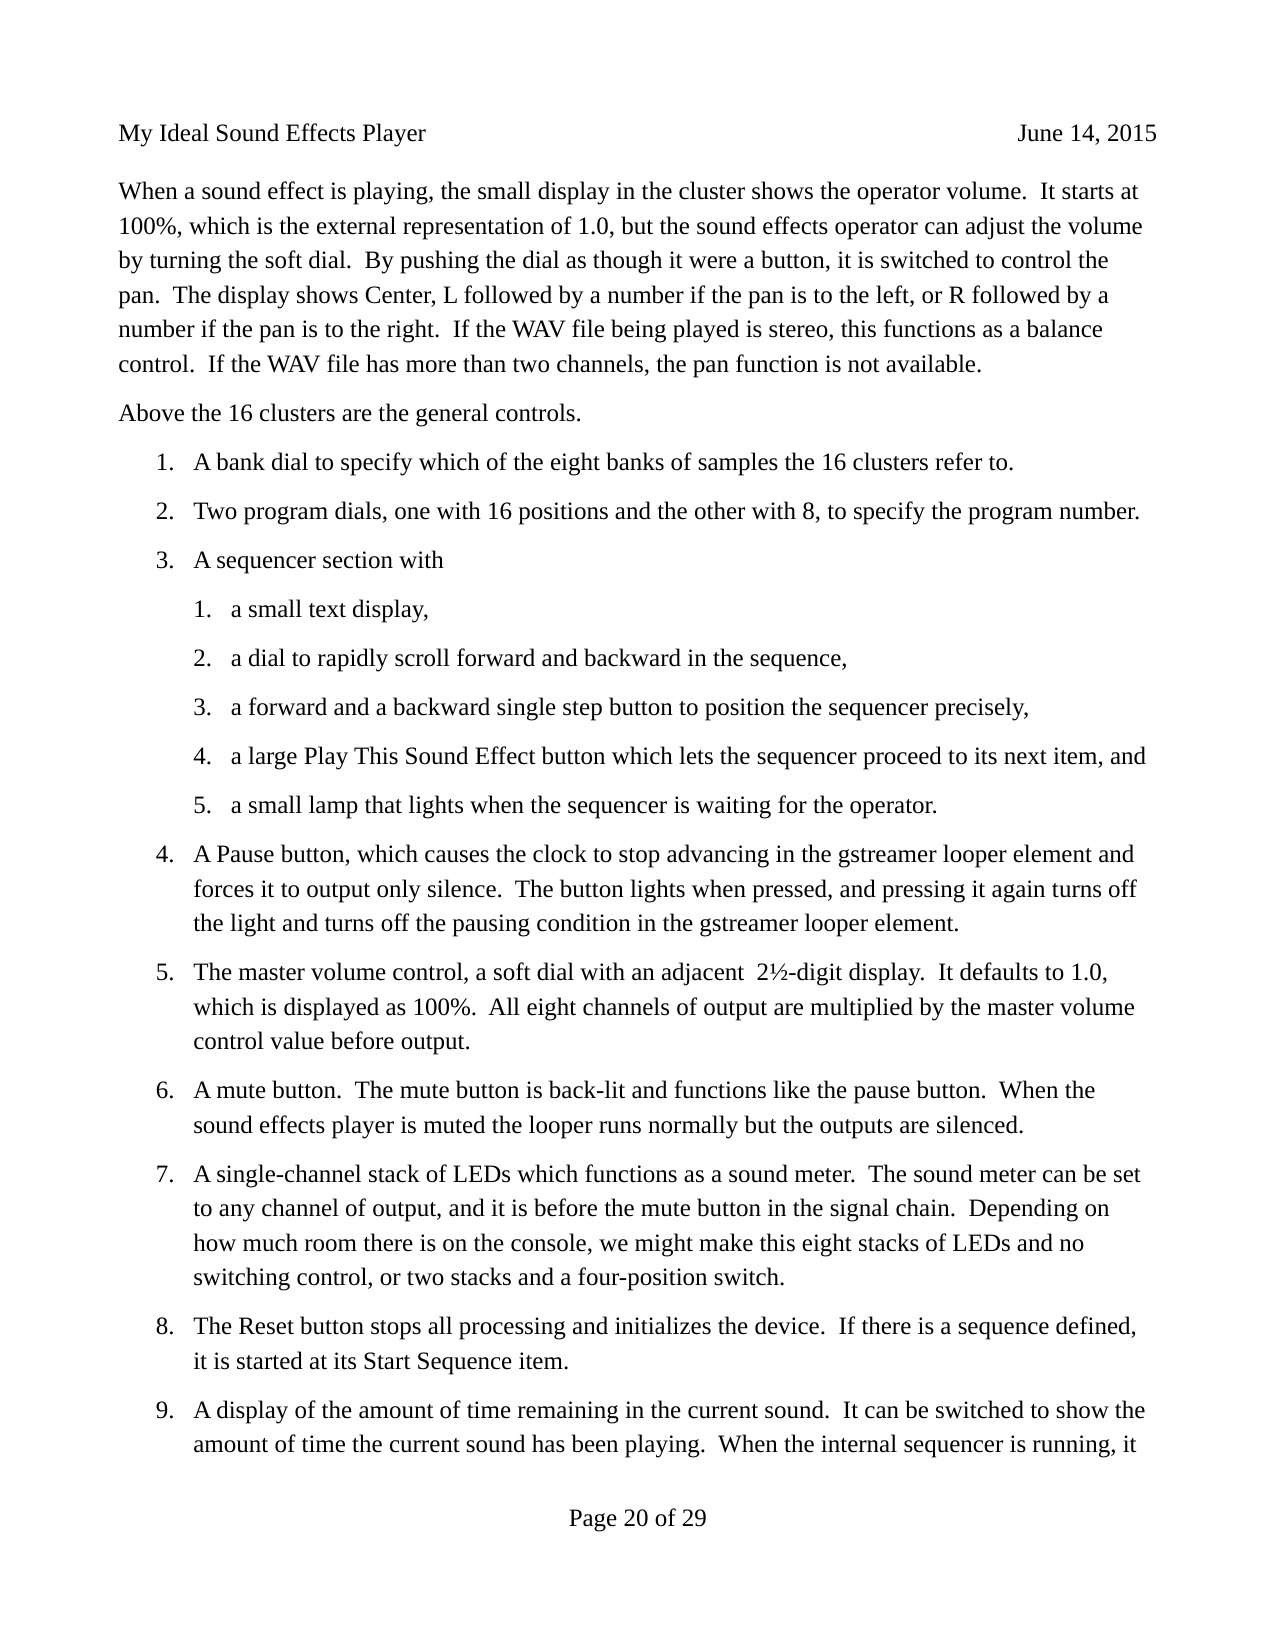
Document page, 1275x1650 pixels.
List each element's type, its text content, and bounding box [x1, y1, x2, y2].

text When a sound effect is playing, the small display in the cluster shows the operator volume. It starts at 100%, which is the external representation of 1.0, but the sound effects operator can adjust the volume by turning the soft dial. By pushing the dial as though it were a button, it is switched to control the pan. The display shows Center, L followed by a number if the pan is to the left, or R followed by a number if the pan is to the right. If the WAV file being played is stereo, this functions as a balance control. If the WAV file has more than two channels, the pan function is not available. [118, 176, 1157, 377]
list a small lamp that lights when the sequencer is waiting for the operator. [193, 790, 1157, 819]
list The master volume control, a soft dial with an adjacent 2½-digit display. It defaults to 1.0, which is displayed as 100%. All eight channels of output are multiplied by the master volume control value before output. [156, 957, 1157, 1055]
list The Reset button stops all processing and initializes the device. If there is a sequence defined, it is started at its Start Sequence item. [156, 1311, 1157, 1375]
list A bank dial to specify which of the eight banks of samples the 16 clusters refer to. [156, 447, 1157, 476]
list A single-channel stack of LEDs which functions as a sound meter. The sound meter can be set to any channel of output, and it is before the mute button in the signal chain. Depending on how much room there is on the console, we might make this eight stacks of LEDs and no switching control, or two stacks and a four-position switch. [156, 1159, 1157, 1291]
list A Pause button, which causes the clock to stop advancing in the gstreamer looper element and forces it to output only silence. The button lights when pressed, and pressing it again turns off the light and turns off the pausing condition in the gstreamer looper element. [156, 839, 1157, 937]
list a large Play This Sound Effect button which lets the sequencer proceed to its next item, and [193, 741, 1157, 770]
list A mute button. The mute button is back-lit and functions like the pause button. When the sound effects player is muted the looper runs normally but the outputs are silenced. [156, 1075, 1157, 1139]
list a dial to rapidly scroll forward and backward in the sequence, [193, 643, 1157, 672]
list a forward and a backward single step button to position the sequencer precisely, [193, 692, 1157, 721]
list Two program dials, one with 16 positions and the other with 8, to specify the program number. [156, 496, 1157, 525]
text Above the 16 clusters are the general controls. [118, 398, 1157, 427]
list a small text display, [193, 594, 1157, 623]
list A sequencer section with [156, 545, 1157, 574]
list A display of the amount of time remaining in the current sound. It can be switched to show the amount of time the current sound has been playing. When the internal sequencer is running, it [156, 1395, 1157, 1458]
